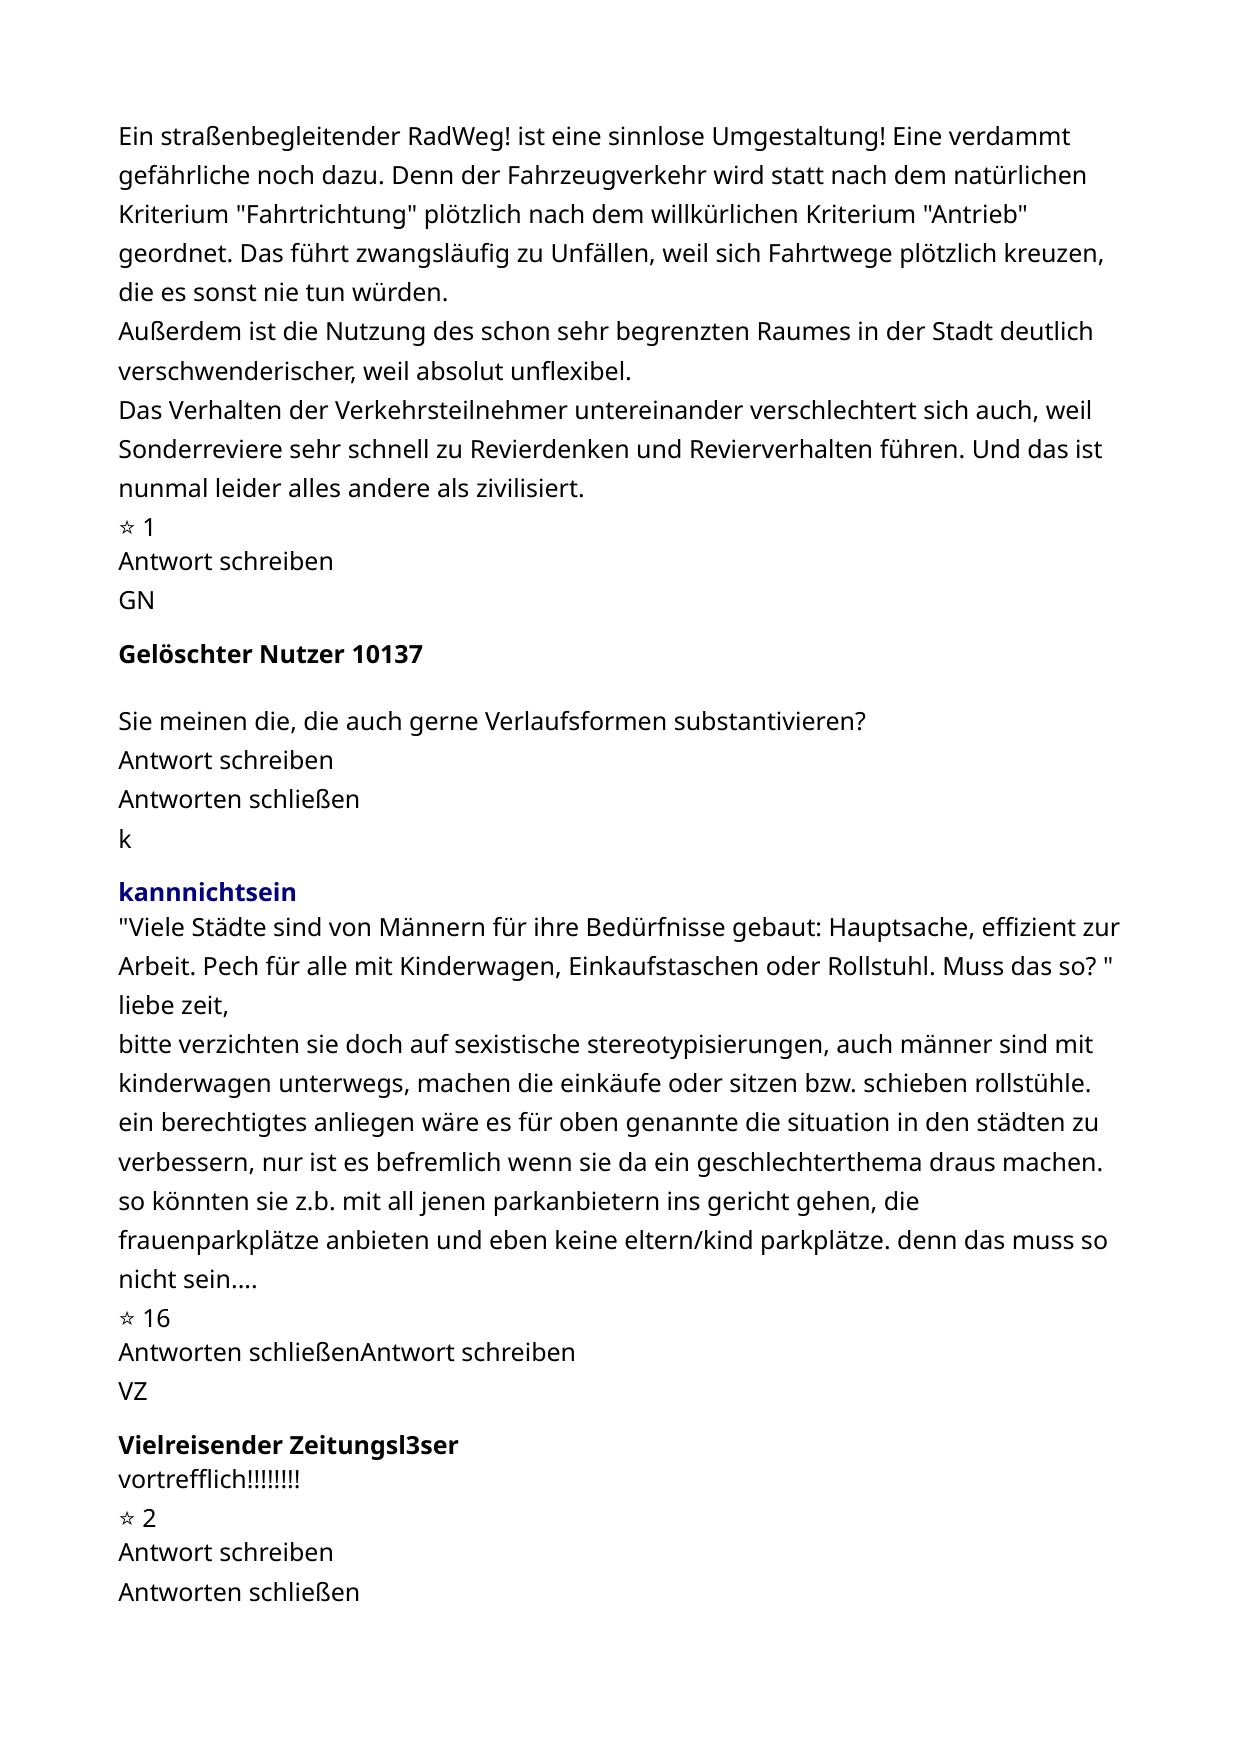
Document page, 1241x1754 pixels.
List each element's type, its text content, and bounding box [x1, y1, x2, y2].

subtitle Vielreisender Zeitungsl3ser [118, 1428, 1122, 1462]
text Antwort schreiben [118, 1535, 1122, 1569]
text k [118, 821, 1122, 855]
text "Viele Städte sind von Männern für ihre Bedürfnisse gebaut: Hauptsache, effizient zur Arbeit. Pech für alle mit Kinderwagen, Einkaufstaschen oder Rollstuhl. Muss das so? " [118, 909, 1122, 982]
text Antworten schließenAntwort schreiben [118, 1335, 1122, 1369]
text Antwort schreiben [118, 544, 1122, 578]
subtitle Gelöschter Nutzer 10137 [118, 637, 1122, 671]
text ⭐️ 1 [118, 510, 1122, 544]
text Ein straßenbegleitender RadWeg! ist eine sinnlose Umgestaltung! Eine verdammt gefährliche noch dazu. Denn der Fahrzeugverkehr wird statt nach dem natürlichen Kriterium "Fahrtrichtung" plötzlich nach dem willkürlichen Kriterium "Antrieb" geordnet. Das führt zwangsläufig zu Unfällen, weil sich Fahrtwege plötzlich kreuzen, die es sonst nie tun würden. Außerdem ist die Nutzung des schon sehr begrenzten Raumes in der Stadt deutlich verschwenderischer, weil absolut unflexibel. Das Verhalten der Verkehrsteilnehmer untereinander verschlechtert sich auch, weil Sonderreviere sehr schnell zu Revierdenken und Revierverhalten führen. Und das ist nunmal leider alles andere als zivilisiert. [118, 118, 1122, 505]
text bitte verzichten sie doch auf sexistische stereotypisierungen, auch männer sind mit kinderwagen unterwegs, machen die einkäufe oder sitzen bzw. schieben rollstühle. [118, 1027, 1122, 1100]
text ⭐️ 16 [118, 1301, 1122, 1335]
text vortrefflich!!!!!!!! [118, 1462, 1122, 1496]
text GN [118, 583, 1122, 617]
text ein berechtigtes anliegen wäre es für oben genannte die situation in den städten zu verbessern, nur ist es befremlich wenn sie da ein geschlechterthema draus machen. so könnten sie z.b. mit all jenen parkanbietern ins gericht gehen, die frauenparkplätze anbieten und eben keine eltern/kind parkplätze. denn das muss so nicht sein.... [118, 1105, 1122, 1296]
text Antworten schließen [118, 1574, 1122, 1608]
text Antworten schließen [118, 782, 1122, 816]
subtitle kannnichtsein [118, 875, 1122, 909]
text liebe zeit, [118, 987, 1122, 1022]
text ⭐️ 2 [118, 1501, 1122, 1535]
text Sie meinen die, die auch gerne Verlaufsformen substantivieren? [118, 704, 1122, 738]
text Antwort schreiben [118, 743, 1122, 777]
text VZ [118, 1374, 1122, 1408]
